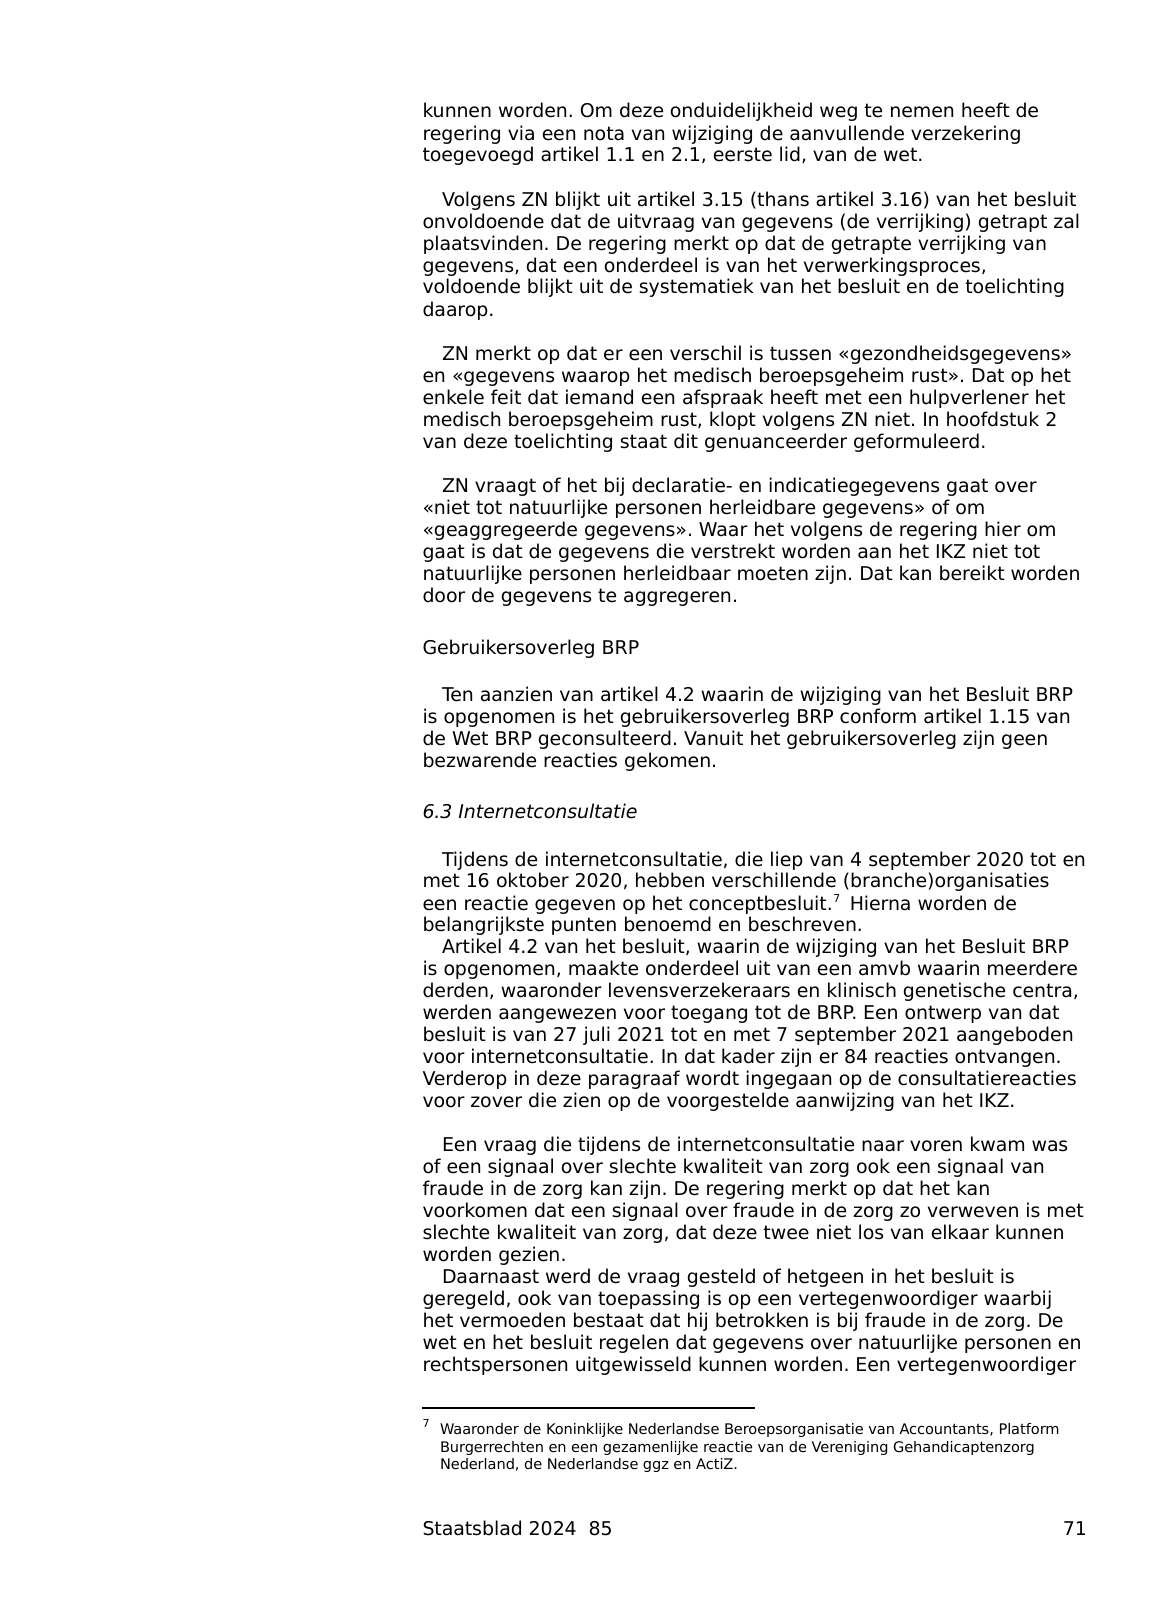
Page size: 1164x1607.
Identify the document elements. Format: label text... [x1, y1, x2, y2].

text Volgens ZN blijkt uit artikel 3.15 (thans artikel 3.16) van het besluit onvoldoende dat de uitvraag van gegevens (de verrijking) getrapt zal plaatsvinden. De regering merkt op dat de getrapte verrijking van gegevens, dat een onderdeel is van het verwerkingsproces, voldoende blijkt uit de systematiek van het besluit en de toelichting daarop. [422, 188, 1087, 320]
text Waaronder de Koninklijke Nederlandse Beroepsorganisatie van Accountants, Platform Burgerrechten en een gezamenlijke reactie van de Vereniging Gehandicaptenzorg Nederland, de Nederlandse ggz en ActiZ. [422, 1417, 1087, 1473]
text ZN merkt op dat er een verschil is tussen «gezondheidsgegevens» en «gegevens waarop het medisch beroepsgeheim rust». Dat op het enkele feit dat iemand een afspraak heeft met een hulpverlener het medisch beroepsgeheim rust, klopt volgens ZN niet. In hoofdstuk 2 van deze toelichting staat dit genuanceerder geformuleerd. [422, 343, 1087, 452]
text Een vraag die tijdens de internetconsultatie naar voren kwam was of een signaal over slechte kwaliteit van zorg ook een signaal van fraude in de zorg kan zijn. De regering merkt op dat het kan voorkomen dat een signaal over fraude in de zorg zo verweven is met slechte kwaliteit van zorg, dat deze twee niet los van elkaar kunnen worden gezien. [422, 1134, 1087, 1266]
text Daarnaast werd de vraag gesteld of hetgeen in het besluit is geregeld, ook van toepassing is op een vertegenwoordiger waarbij het vermoeden bestaat dat hij betrokken is bij fraude in de zorg. De wet en het besluit regelen dat gegevens over natuurlijke personen en rechtspersonen uitgewisseld kunnen worden. Een vertegenwoordiger [422, 1266, 1087, 1376]
subtitle 6.3 Internetconsultatie [422, 801, 1087, 823]
text Artikel 4.2 van het besluit, waarin de wijziging van het Besluit BRP is opgenomen, maakte onderdeel uit van een amvb waarin meerdere derden, waaronder levensverzekeraars en klinisch genetische centra, werden aangewezen voor toegang tot de BRP. Een ontwerp van dat besluit is van 27 juli 2021 tot en met 7 september 2021 aangeboden voor internetconsultatie. In dat kader zijn er 84 reacties ontvangen. Verderop in deze paragraaf wordt ingegaan op de consultatiereacties voor zover die zien op de voorgestelde aanwijzing van het IKZ. [422, 936, 1087, 1112]
text Tijdens de internetconsultatie, die liep van 4 september 2020 tot en met 16 oktober 2020, hebben verschillende (branche)organisaties een reactie gegeven op het conceptbesluit. Hierna worden de belangrijkste punten benoemd en beschreven. [422, 848, 1087, 936]
text Ten aanzien van artikel 4.2 waarin de wijziging van het Besluit BRP is opgenomen is het gebruikersoverleg BRP conform artikel 1.15 van de Wet BRP geconsulteerd. Vanuit het gebruikersoverleg zijn geen bezwarende reacties gekomen. [422, 683, 1087, 771]
subtitle Gebruikersoverleg BRP [422, 637, 1087, 658]
text ZN vraagt of het bij declaratie- en indicatiegegevens gaat over «niet tot natuurlijke personen herleidbare gegevens» of om «geaggregeerde gegevens». Waar het volgens de regering hier om gaat is dat de gegevens die verstrekt worden aan het IKZ niet tot natuurlijke personen herleidbaar moeten zijn. Dat kan bereikt worden door de gegevens te aggregeren. [422, 475, 1087, 607]
text kunnen worden. Om deze onduidelijkheid weg te nemen heeft de regering via een nota van wijziging de aanvullende verzekering toegevoegd artikel 1.1 en 2.1, eerste lid, van de wet. [422, 100, 1087, 166]
